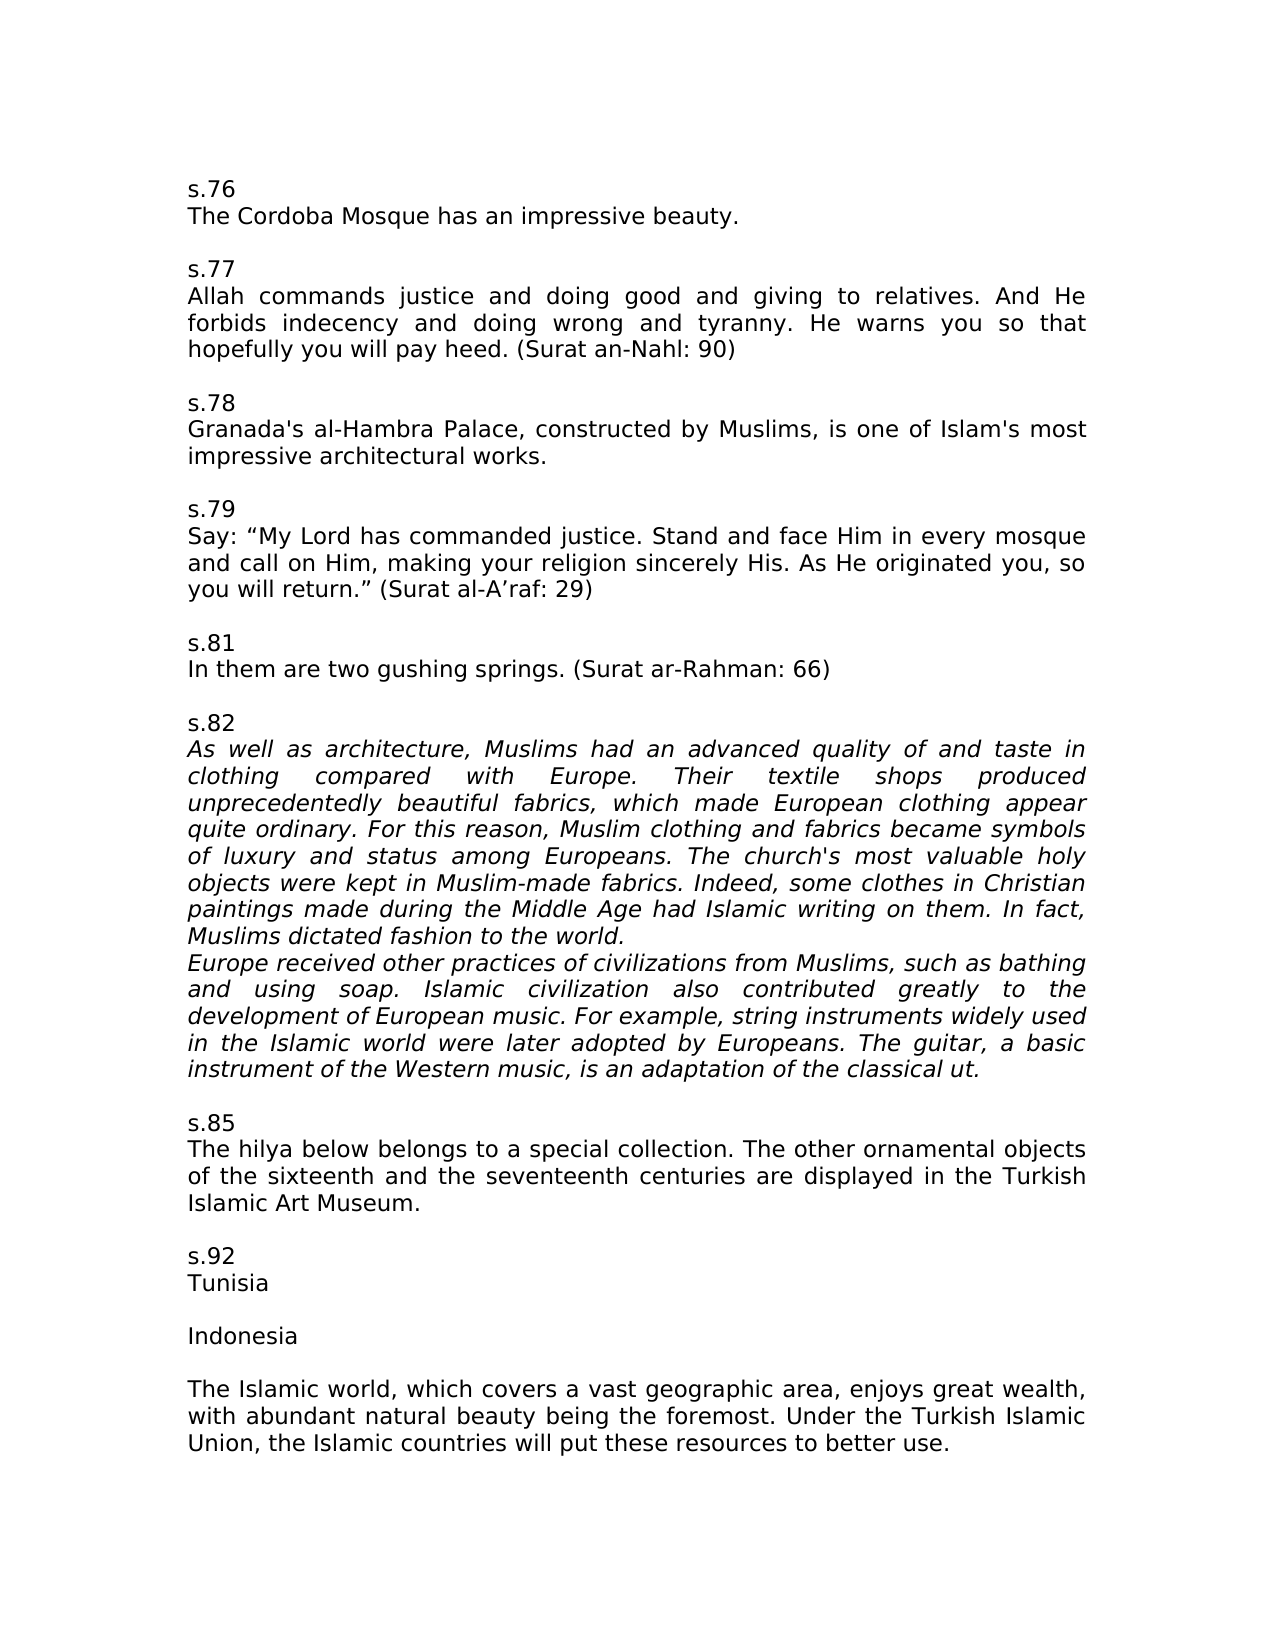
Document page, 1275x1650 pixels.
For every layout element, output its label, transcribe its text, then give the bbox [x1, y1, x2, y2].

text Allah commands justice and doing good and giving to relatives. And He forbids indecency and doing wrong and tyranny. He warns you so that hopefully you will pay heed. (Surat an-Nahl: 90) [187, 283, 1087, 363]
text s.85 [187, 1110, 1087, 1137]
text Indonesia [187, 1323, 1087, 1350]
text In them are two gushing springs. (Surat ar-Rahman: 66) [187, 657, 1087, 683]
text The Cordoba Mosque has an impressive beauty. [187, 203, 1087, 230]
text s.78 [187, 390, 1087, 417]
text As well as architecture, Muslims had an advanced quality of and taste in clothing compared with Europe. Their textile shops produced unprecedentedly beautiful fabrics, which made European clothing appear quite ordinary. For this reason, Muslim clothing and fabrics became symbols of luxury and status among Europeans. The church's most valuable holy objects were kept in Muslim-made fabrics. Indeed, some clothes in Christian paintings made during the Middle Age had Islamic writing on them. In fact, Muslims dictated fashion to the world. [187, 737, 1087, 950]
text s.76 [187, 177, 1087, 203]
text s.81 [187, 630, 1087, 657]
text s.77 [187, 257, 1087, 283]
text Tunisia [187, 1270, 1087, 1297]
text Say: “My Lord has commanded justice. Stand and face Him in every mosque and call on Him, making your religion sincerely His. As He originated you, so you will return.” (Surat al-A’raf: 29) [187, 523, 1087, 603]
text s.82 [187, 710, 1087, 737]
text s.79 [187, 497, 1087, 523]
text s.92 [187, 1243, 1087, 1270]
text Granada's al-Hambra Palace, constructed by Muslims, is one of Islam's most impressive architectural works. [187, 417, 1087, 470]
text The Islamic world, which covers a vast geographic area, enjoys great wealth, with abundant natural beauty being the foremost. Under the Turkish Islamic Union, the Islamic countries will put these resources to better use. [187, 1377, 1087, 1457]
text The hilya below belongs to a special collection. The other ornamental objects of the sixteenth and the seventeenth centuries are displayed in the Turkish Islamic Art Museum. [187, 1137, 1087, 1217]
text Europe received other practices of civilizations from Muslims, such as bathing and using soap. Islamic civilization also contributed greatly to the development of European music. For example, string instruments widely used in the Islamic world were later adopted by Europeans. The guitar, a basic instrument of the Western music, is an adaptation of the classical ut. [187, 950, 1087, 1083]
